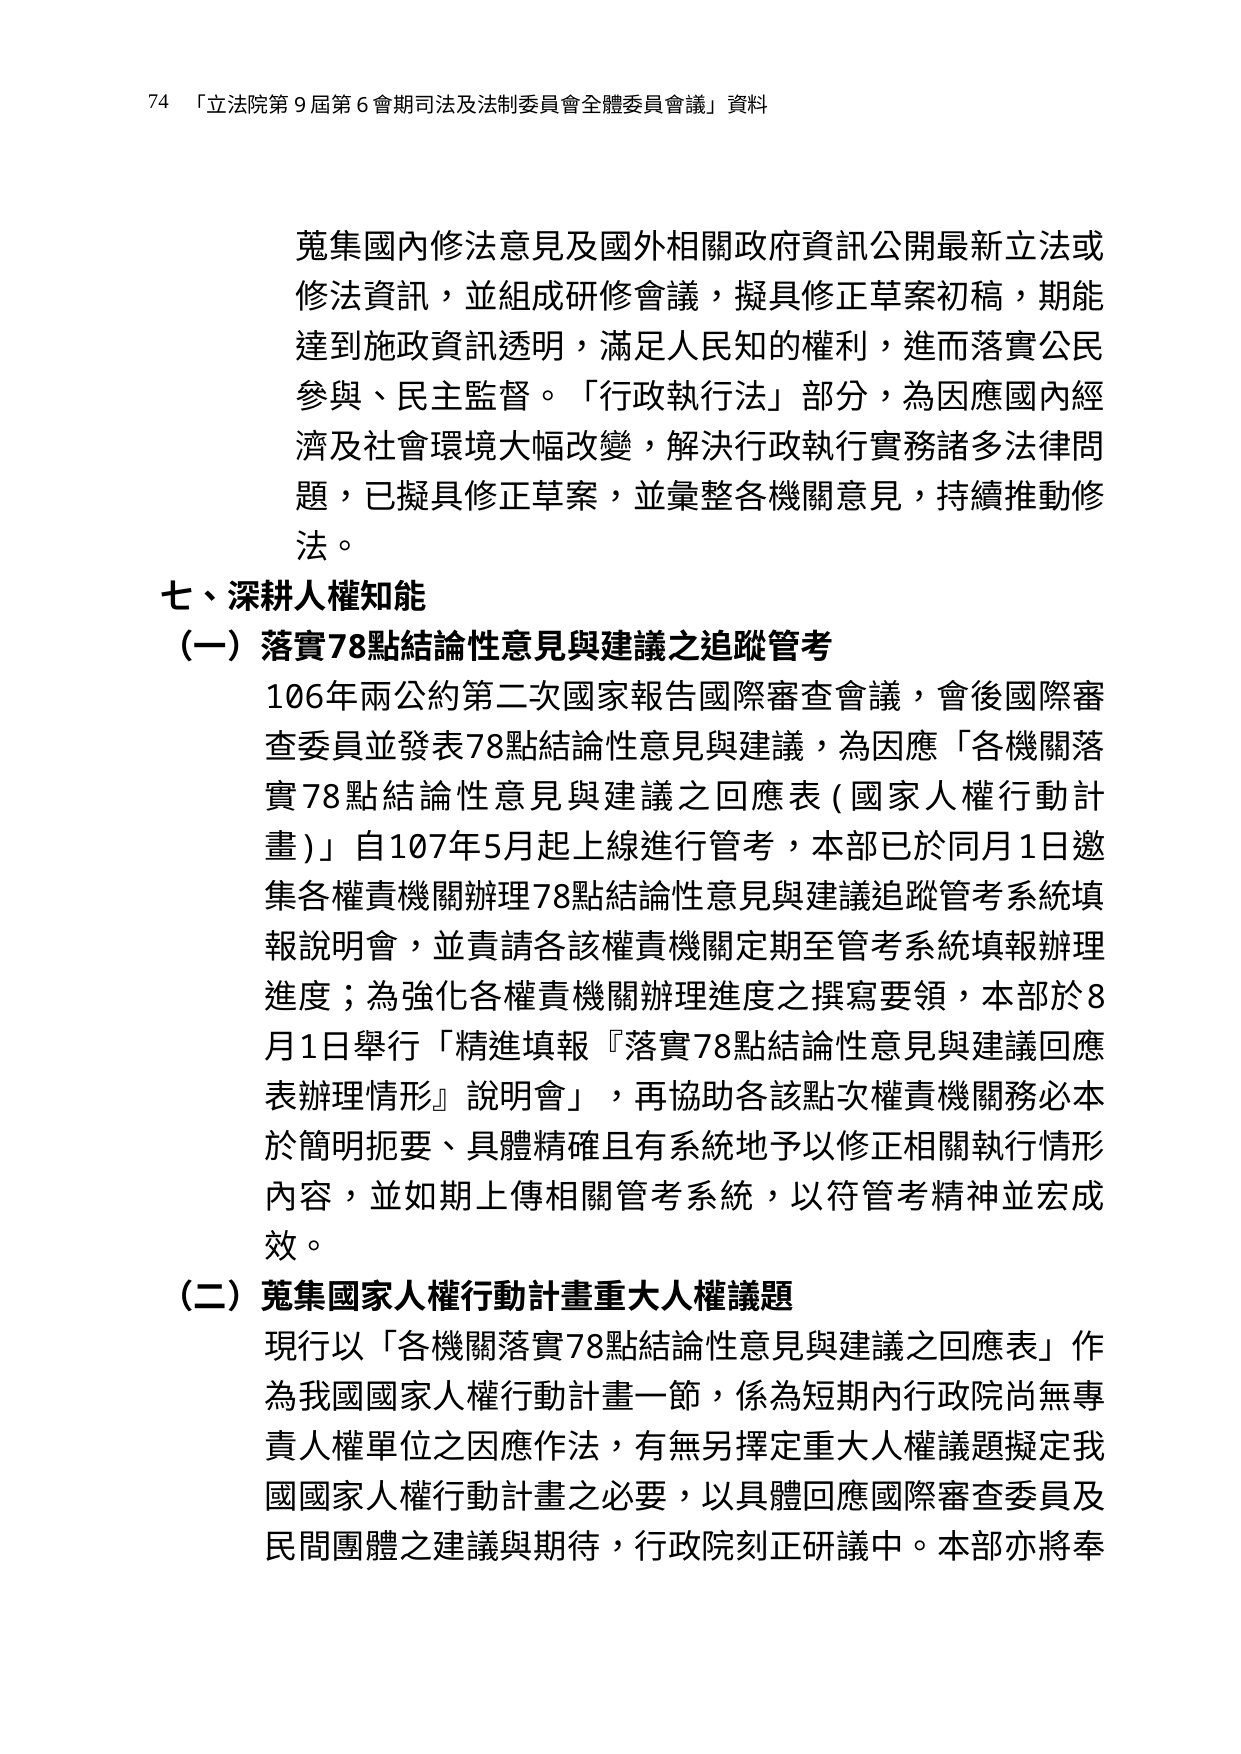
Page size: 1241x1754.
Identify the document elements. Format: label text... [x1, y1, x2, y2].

text 七、深耕人權知能 [160, 569, 1106, 619]
text 現行以「各機關落實78點結論性意見與建議之回應表」作為我國國家人權行動計畫一節，係為短期內行政院尚無專責人權單位之因應作法，有無另擇定重大人權議題擬定我國國家人權行動計畫之必要，以具體回應國際審查委員及民間團體之建議與期待，行政院刻正研議中。本部亦將奉 [264, 1319, 1106, 1569]
text （一）落實78點結論性意見與建議之追蹤管考 [160, 619, 1106, 669]
text 106年兩公約第二次國家報告國際審查會議，會後國際審查委員並發表78點結論性意見與建議，為因應「各機關落實78點結論性意見與建議之回應表(國家人權行動計畫)」自107年5月起上線進行管考，本部已於同月1日邀集各權責機關辦理78點結論性意見與建議追蹤管考系統填報說明會，並責請各該權責機關定期至管考系統填報辦理進度；為強化各權責機關辦理進度之撰寫要領，本部於8月1日舉行「精進填報『落實78點結論性意見與建議回應表辦理情形』說明會」，再協助各該點次權責機關務必本於簡明扼要、具體精確且有系統地予以修正相關執行情形內容，並如期上傳相關管考系統，以符管考精神並宏成效。 [264, 669, 1106, 1269]
text （二）蒐集國家人權行動計畫重大人權議題 [160, 1269, 1106, 1319]
text 蒐集國內修法意見及國外相關政府資訊公開最新立法或修法資訊，並組成研修會議，擬具修正草案初稿，期能達到施政資訊透明，滿足人民知的權利，進而落實公民參與、民主監督。「行政執行法」部分，為因應國內經濟及社會環境大幅改變，解決行政執行實務諸多法律問題，已擬具修正草案，並彙整各機關意見，持續推動修法。 [295, 219, 1106, 569]
